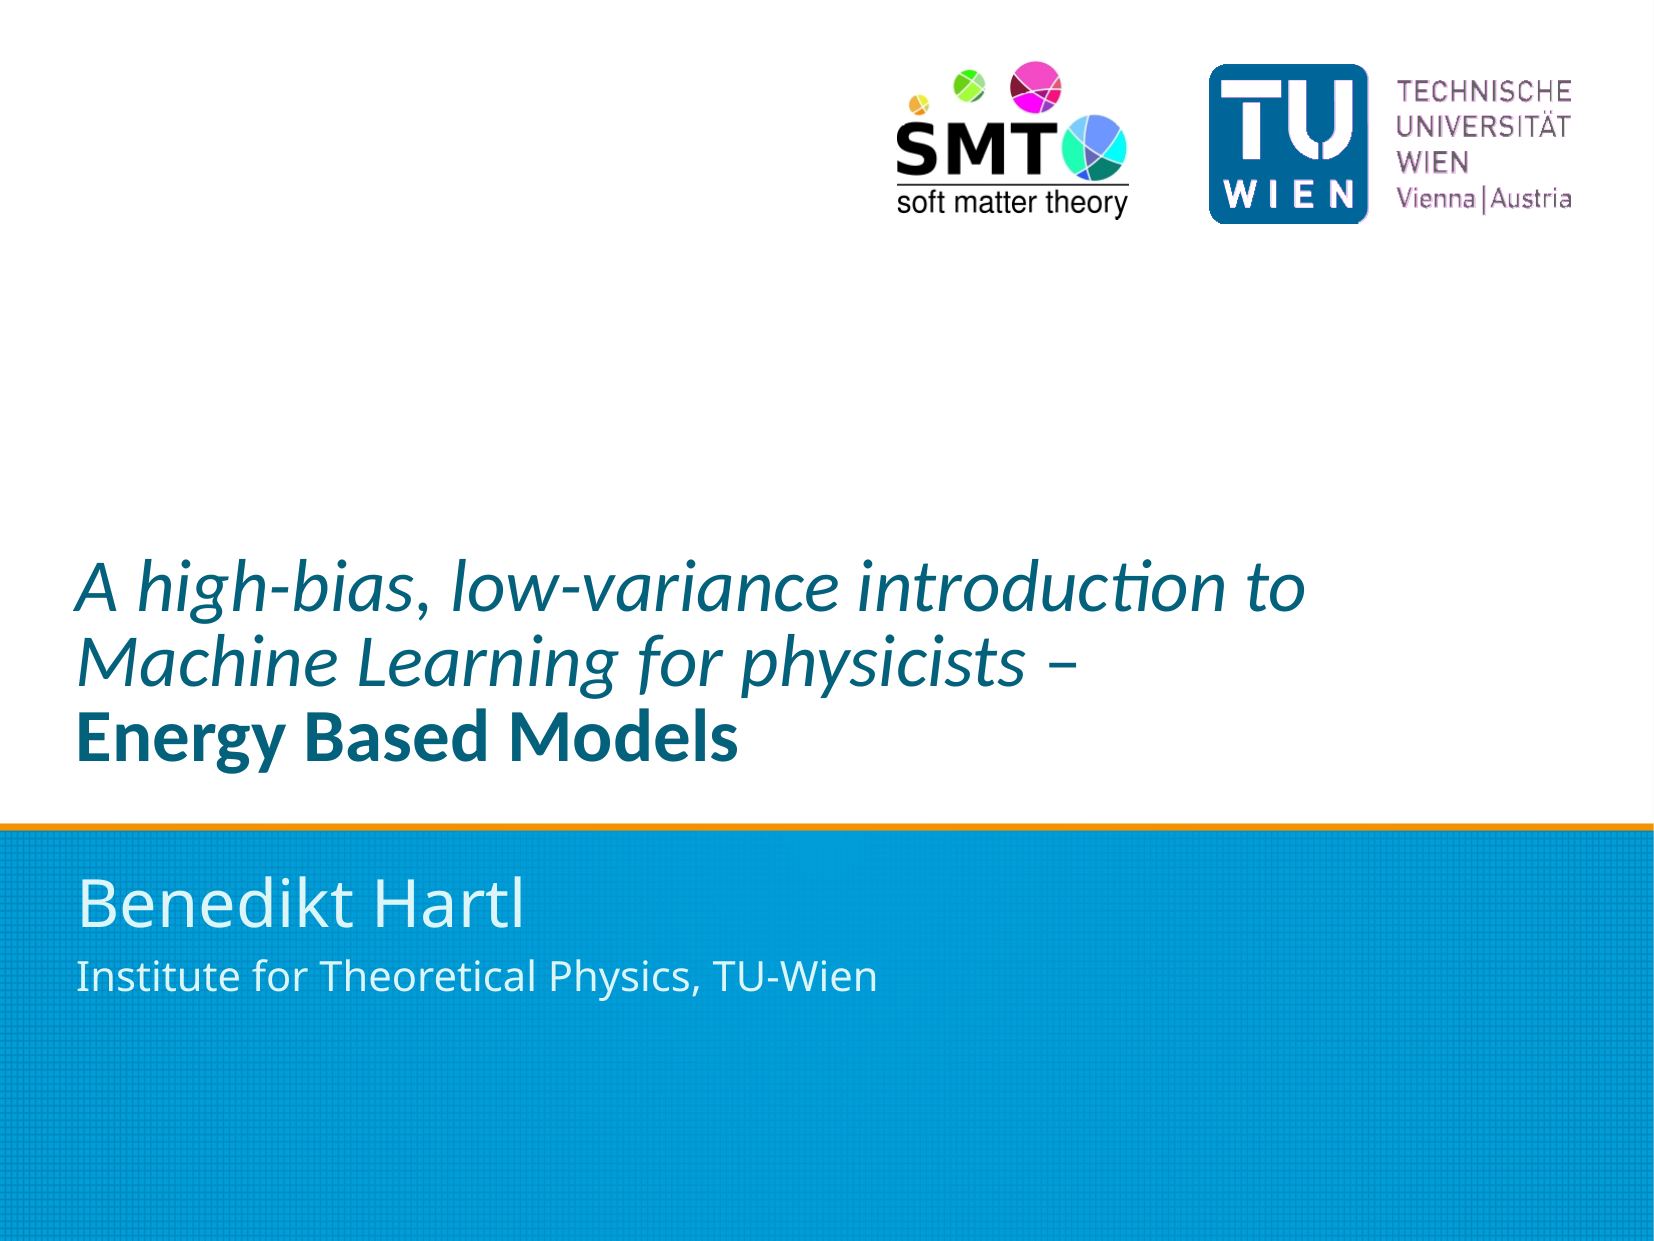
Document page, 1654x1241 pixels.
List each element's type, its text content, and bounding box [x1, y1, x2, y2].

picture [1294, 180, 1313, 207]
picture [1323, 81, 1352, 159]
picture [1209, 64, 1222, 75]
picture [0, 824, 1654, 830]
picture [1357, 64, 1571, 224]
picture [1224, 180, 1257, 207]
picture [1289, 81, 1318, 159]
picture [1243, 103, 1260, 159]
picture [1330, 180, 1352, 207]
picture [1271, 180, 1276, 207]
picture [897, 60, 1129, 220]
subtitle Benedikt Hartl Institute for Theoretical Physics, TU-Wien [76, 855, 1564, 1111]
picture [1209, 214, 1219, 224]
title A high-bias, low-variance introduction to Machine Learning for physicists – Energy Based Models [75, 49, 1564, 781]
picture [1222, 81, 1281, 97]
